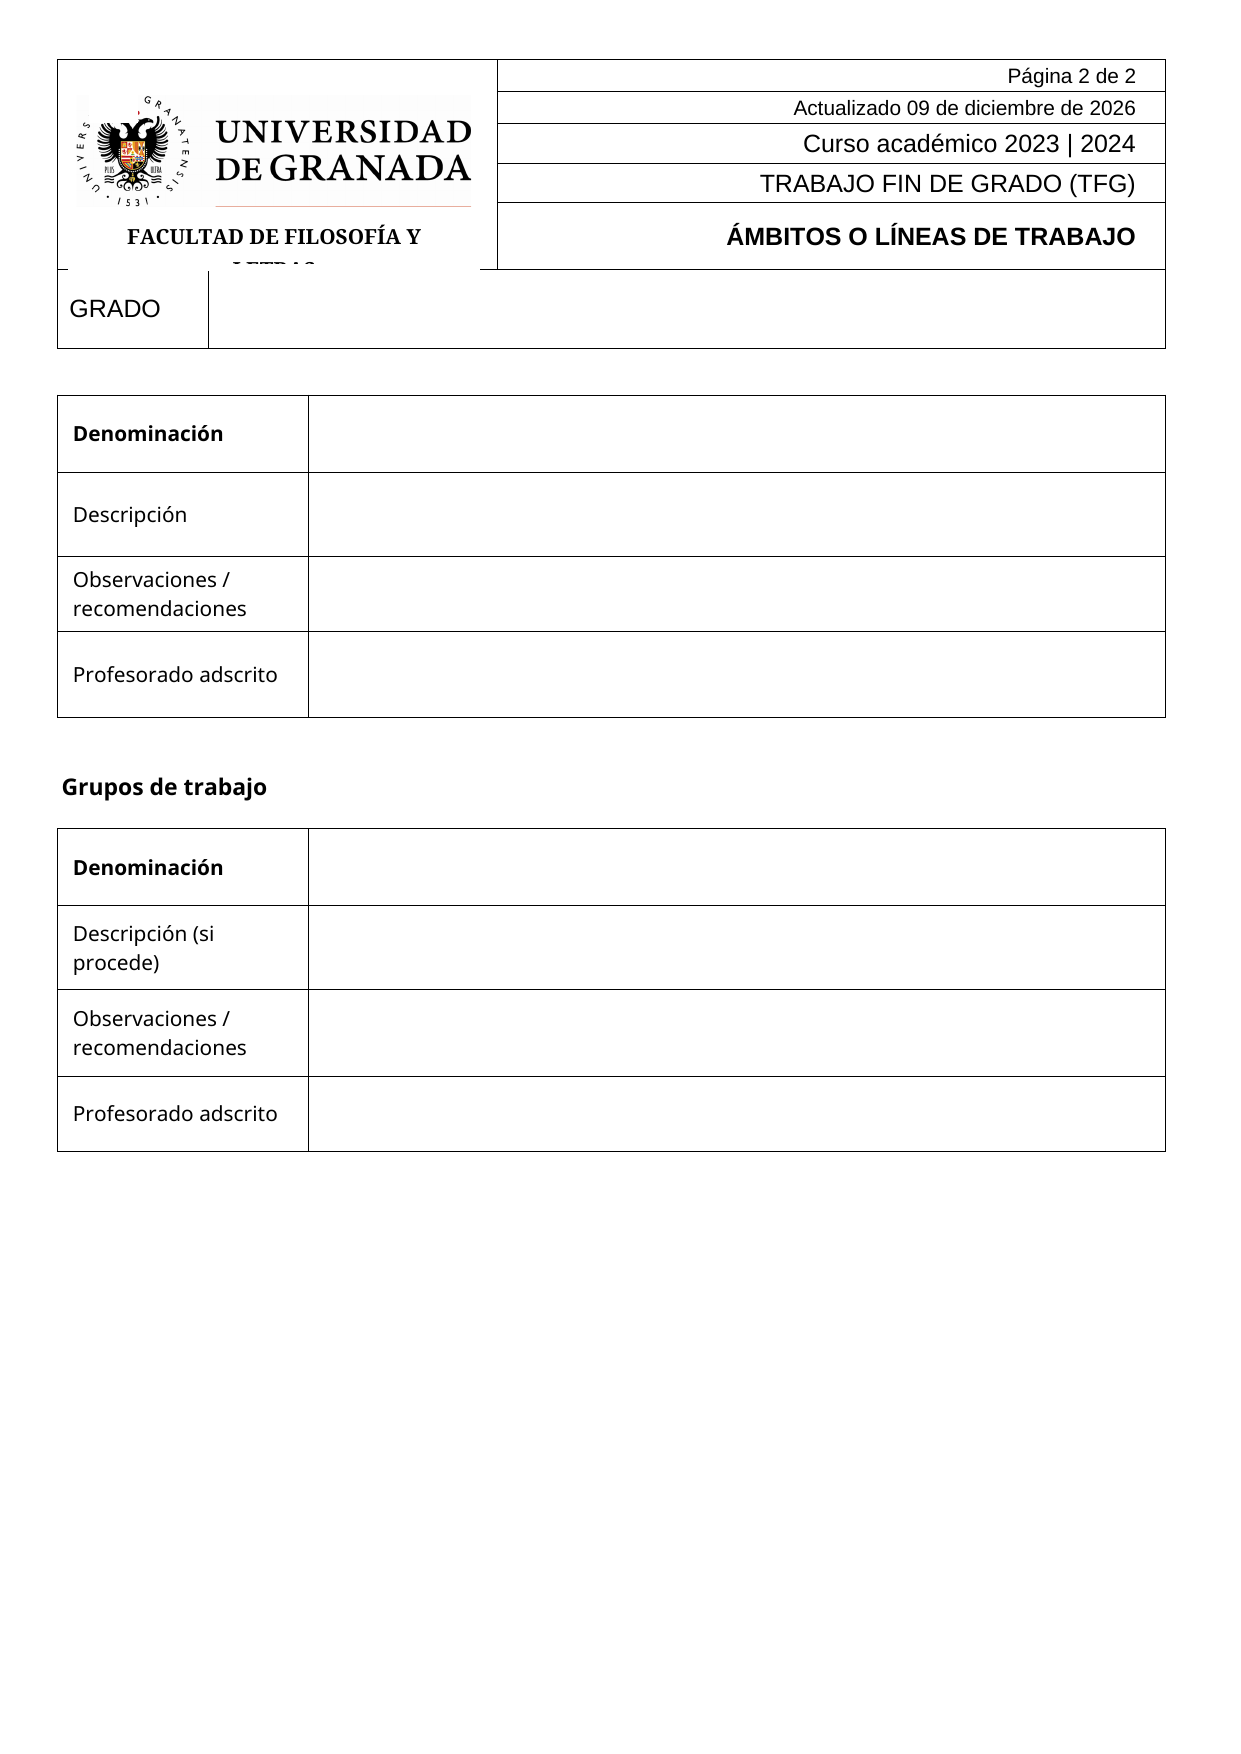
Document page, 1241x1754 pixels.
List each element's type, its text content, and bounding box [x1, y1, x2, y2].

table_cell Profesorado adscrito [58, 1077, 308, 1151]
table_cell Descripción [58, 473, 308, 556]
table_cell [309, 990, 1165, 1076]
table_header [309, 829, 1165, 905]
table_cell [309, 557, 1165, 631]
table_header Denominación [58, 829, 308, 905]
table_cell Descripción (si procede) [58, 906, 308, 989]
table_cell [309, 473, 1165, 556]
table_cell [309, 1077, 1165, 1151]
table_header Denominación [58, 396, 308, 472]
table_header [309, 396, 1165, 472]
table_cell [309, 906, 1165, 989]
table_cell Observaciones / recomendaciones [58, 990, 308, 1076]
text Grupos de trabajo [61, 771, 1090, 802]
table_cell [309, 632, 1165, 717]
table_cell Profesorado adscrito [58, 632, 308, 717]
table_cell Observaciones / recomendaciones [58, 557, 308, 631]
